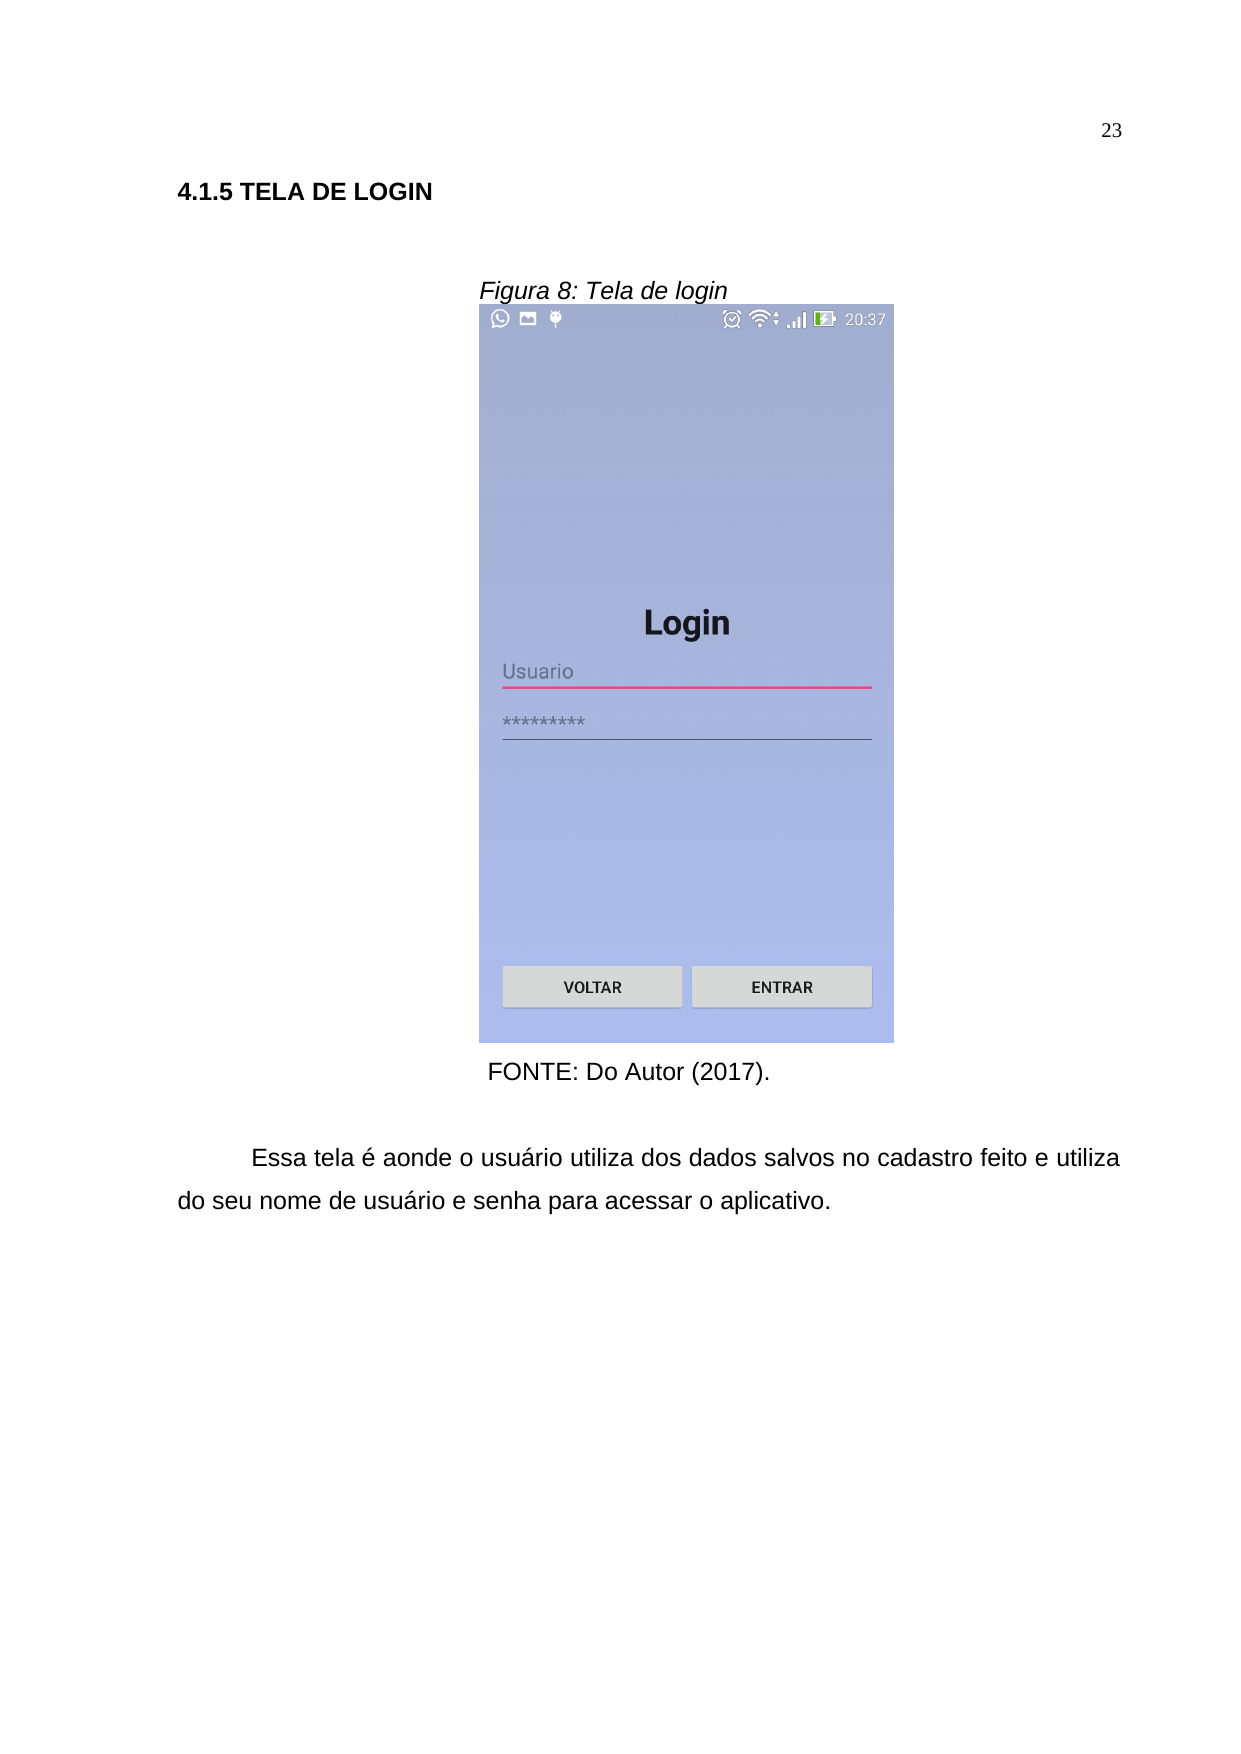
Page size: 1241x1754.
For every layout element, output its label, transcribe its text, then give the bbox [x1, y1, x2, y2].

picture [479, 304, 894, 1043]
text FONTE: Do Autor (2017). [487, 1057, 1122, 1086]
text Essa tela é aonde o usuário utiliza dos dados salvos no cadastro feito e utiliza do seu nome de usuário e senha para acessar o aplicativo. [177, 1143, 1122, 1215]
text 4.1.5 TELA DE LOGIN [177, 177, 1122, 206]
text Figura 8: Tela de login [479, 276, 894, 304]
